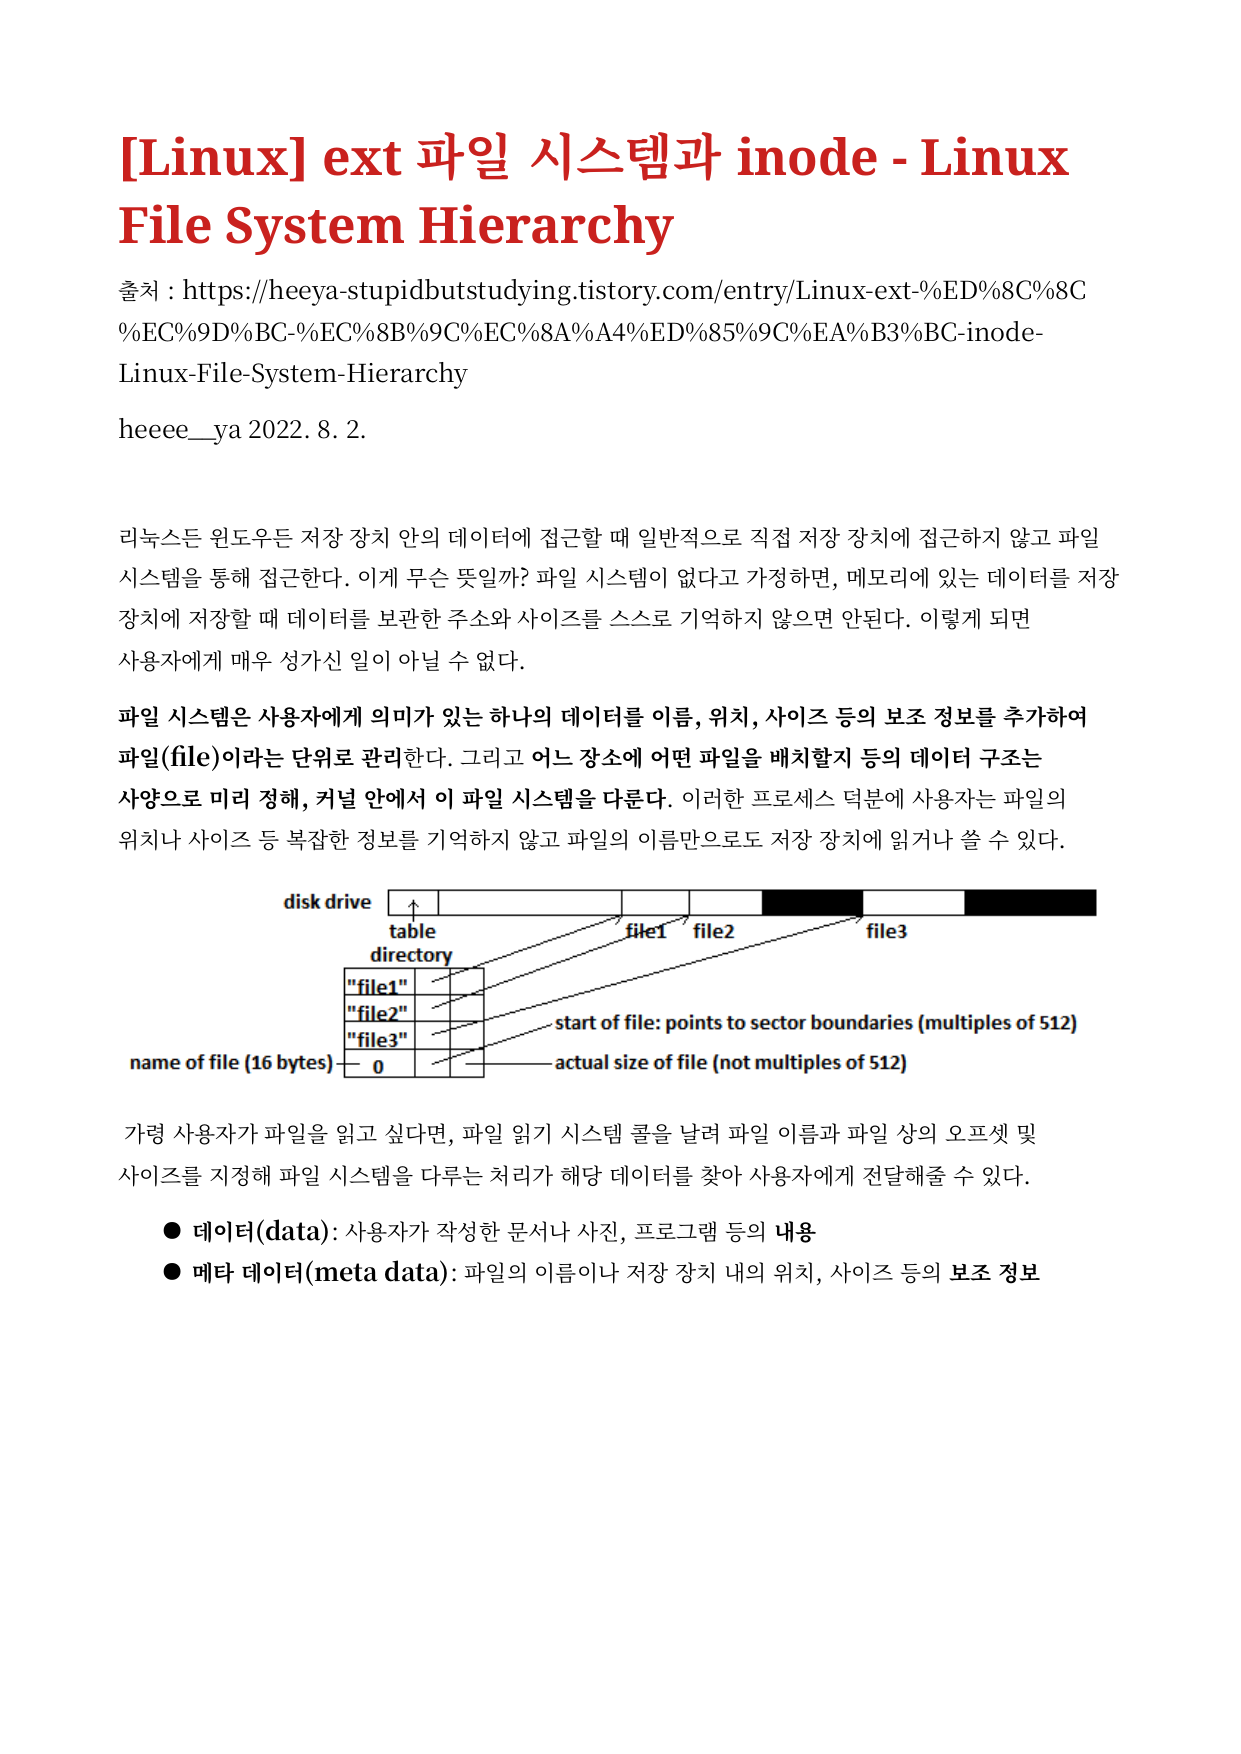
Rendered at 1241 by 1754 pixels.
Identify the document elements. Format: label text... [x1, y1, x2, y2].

text 출처 : https://heeya-stupidbutstudying.tistory.com/entry/Linux-ext-%ED%8C%8C%EC%9D%BC-%EC%8B%9C%EC%8A%A4%ED%85%9C%EA%B3%BC-inode-Linux-File-System-Hierarchy [118, 271, 1122, 389]
text 파일 시스템은 사용자에게 의미가 있는 하나의 데이터를 이름, 위치, 사이즈 등의 보조 정보를 추가하여 파일(file)이라는 단위로 관리한다. 그리고 어느 장소에 어떤 파일을 배치할지 등의 데이터 구조는 사양으로 미리 정해, 커널 안에서 이 파일 시스템을 다룬다. 이러한 프로세스 덕분에 사용자는 파일의 위치나 사이즈 등 복잡한 정보를 기억하지 않고 파일의 이름만으로도 저장 장치에 읽거나 쓸 수 있다. [118, 696, 1122, 856]
text 리눅스든 윈도우든 저장 장치 안의 데이터에 접근할 때 일반적으로 직접 저장 장치에 접근하지 않고 파일 시스템을 통해 접근한다. 이게 무슨 뜻일까? 파일 시스템이 없다고 가정하면, 메모리에 있는 데이터를 저장 장치에 저장할 때 데이터를 보관한 주소와 사이즈를 스스로 기억하지 않으면 안된다. 이렇게 되면 사용자에게 매우 성가신 일이 아닐 수 없다. [118, 521, 1122, 676]
subtitle [Linux] ext 파일 시스템과 inode - Linux File System Hierarchy [118, 118, 1122, 258]
list 데이터(data): 사용자가 작성한 문서나 사진, 프로그램 등의 내용 [162, 1211, 1122, 1247]
text heeee__ya 2022. 8. 2. [118, 409, 1122, 445]
list 메타 데이터(meta data): 파일의 이름이나 저장 장치 내의 위치, 사이즈 등의 보조 정보 [162, 1252, 1122, 1288]
picture [118, 875, 1107, 1087]
text 가령 사용자가 파일을 읽고 싶다면, 파일 읽기 시스템 콜을 날려 파일 이름과 파일 상의 오프셋 및 사이즈를 지정해 파일 시스템을 다루는 처리가 해당 데이터를 찾아 사용자에게 전달해줄 수 있다. [118, 1114, 1122, 1191]
